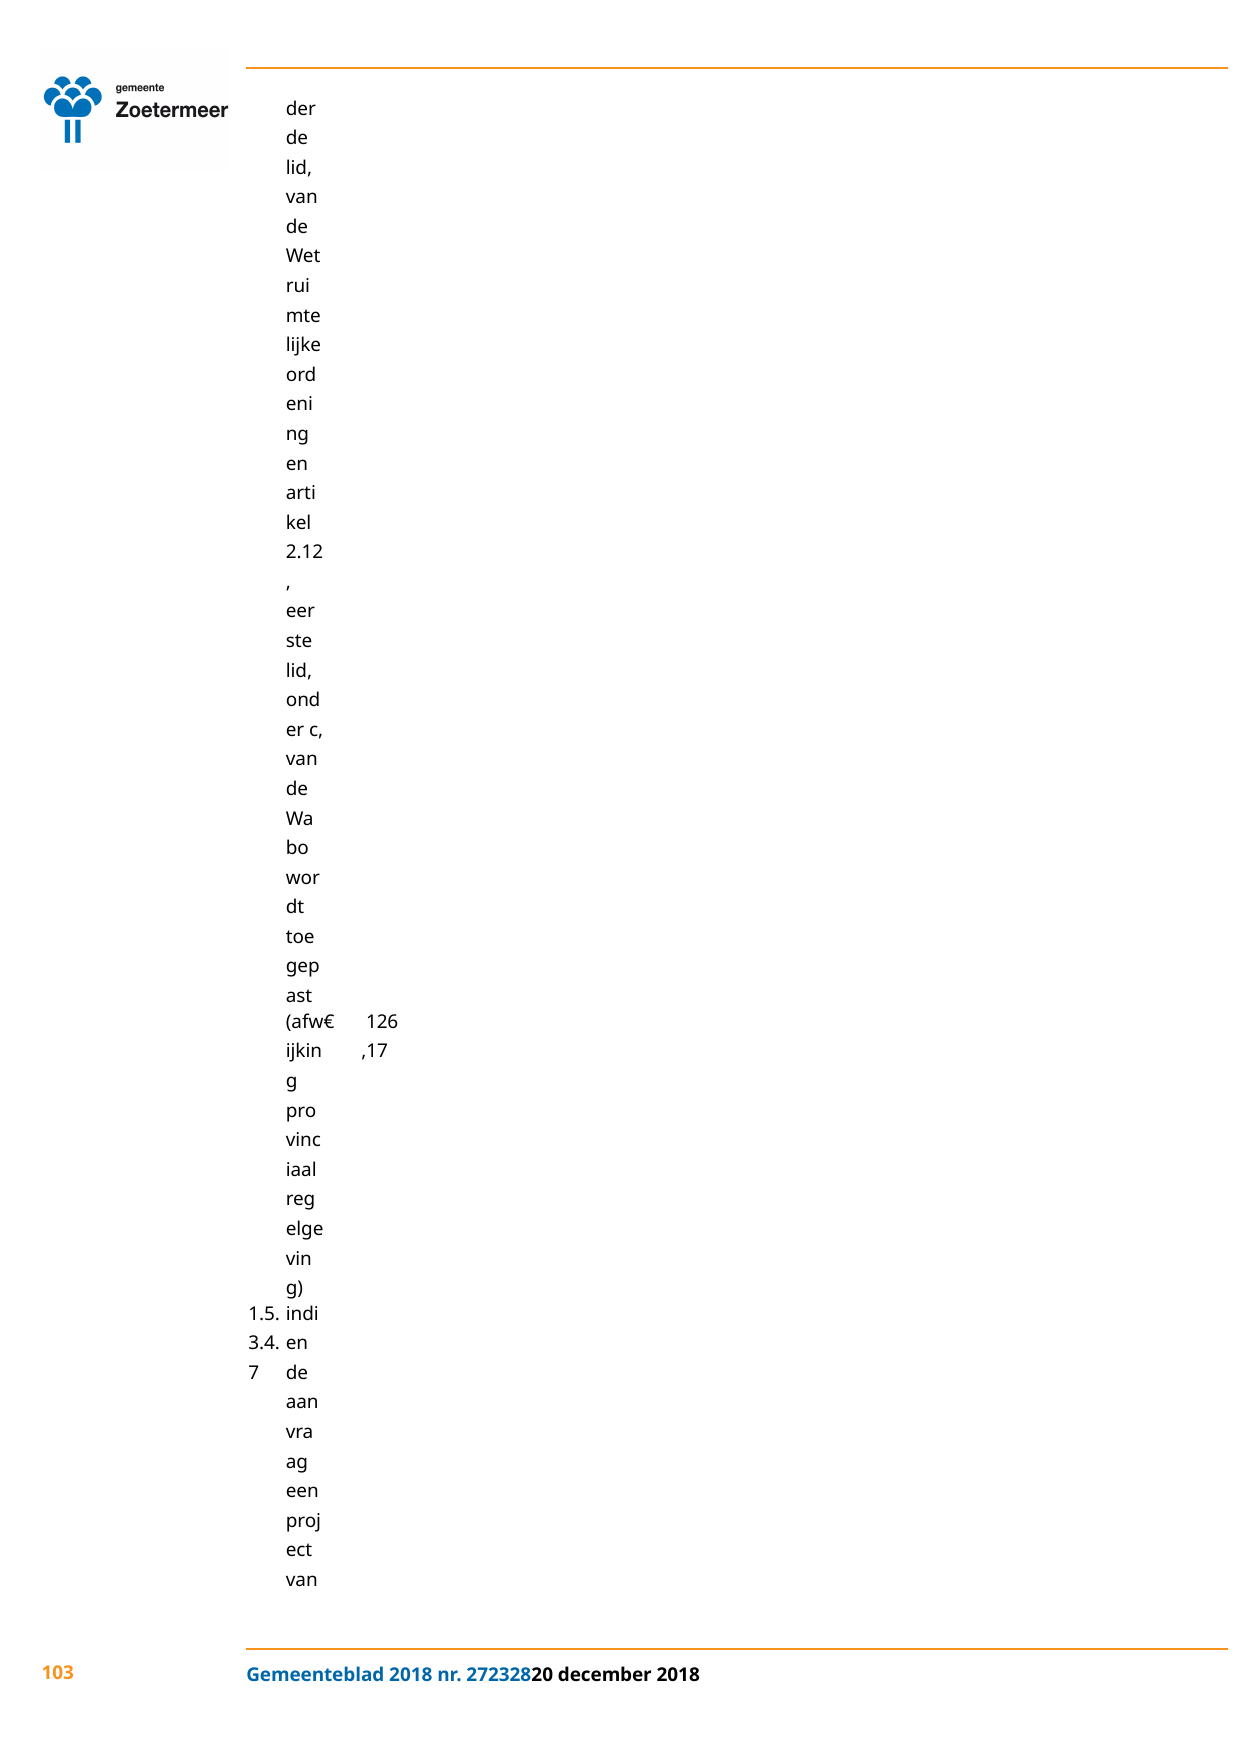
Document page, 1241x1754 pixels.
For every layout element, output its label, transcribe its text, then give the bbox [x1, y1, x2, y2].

table_cell indien de aanvraag een project van [286, 1300, 323, 1592]
table_cell [323, 95, 361, 1008]
table_cell (afwijking provinciaal regelgeving) [286, 1008, 323, 1300]
table_cell [248, 95, 286, 1008]
table_cell derde lid, van de Wet ruimtelijke ordening en artikel 2.12, eerste lid, onder c, van de Wabo wordt toegepast [286, 95, 323, 1008]
table_cell [361, 95, 398, 1008]
table_cell [323, 1300, 361, 1592]
table_cell [248, 1008, 286, 1300]
table_cell 1.5.3.4.7 [248, 1300, 286, 1592]
picture [41, 47, 231, 172]
table_cell 126,17 [361, 1008, 398, 1300]
table_cell [361, 1300, 398, 1592]
table_cell € [323, 1008, 361, 1300]
